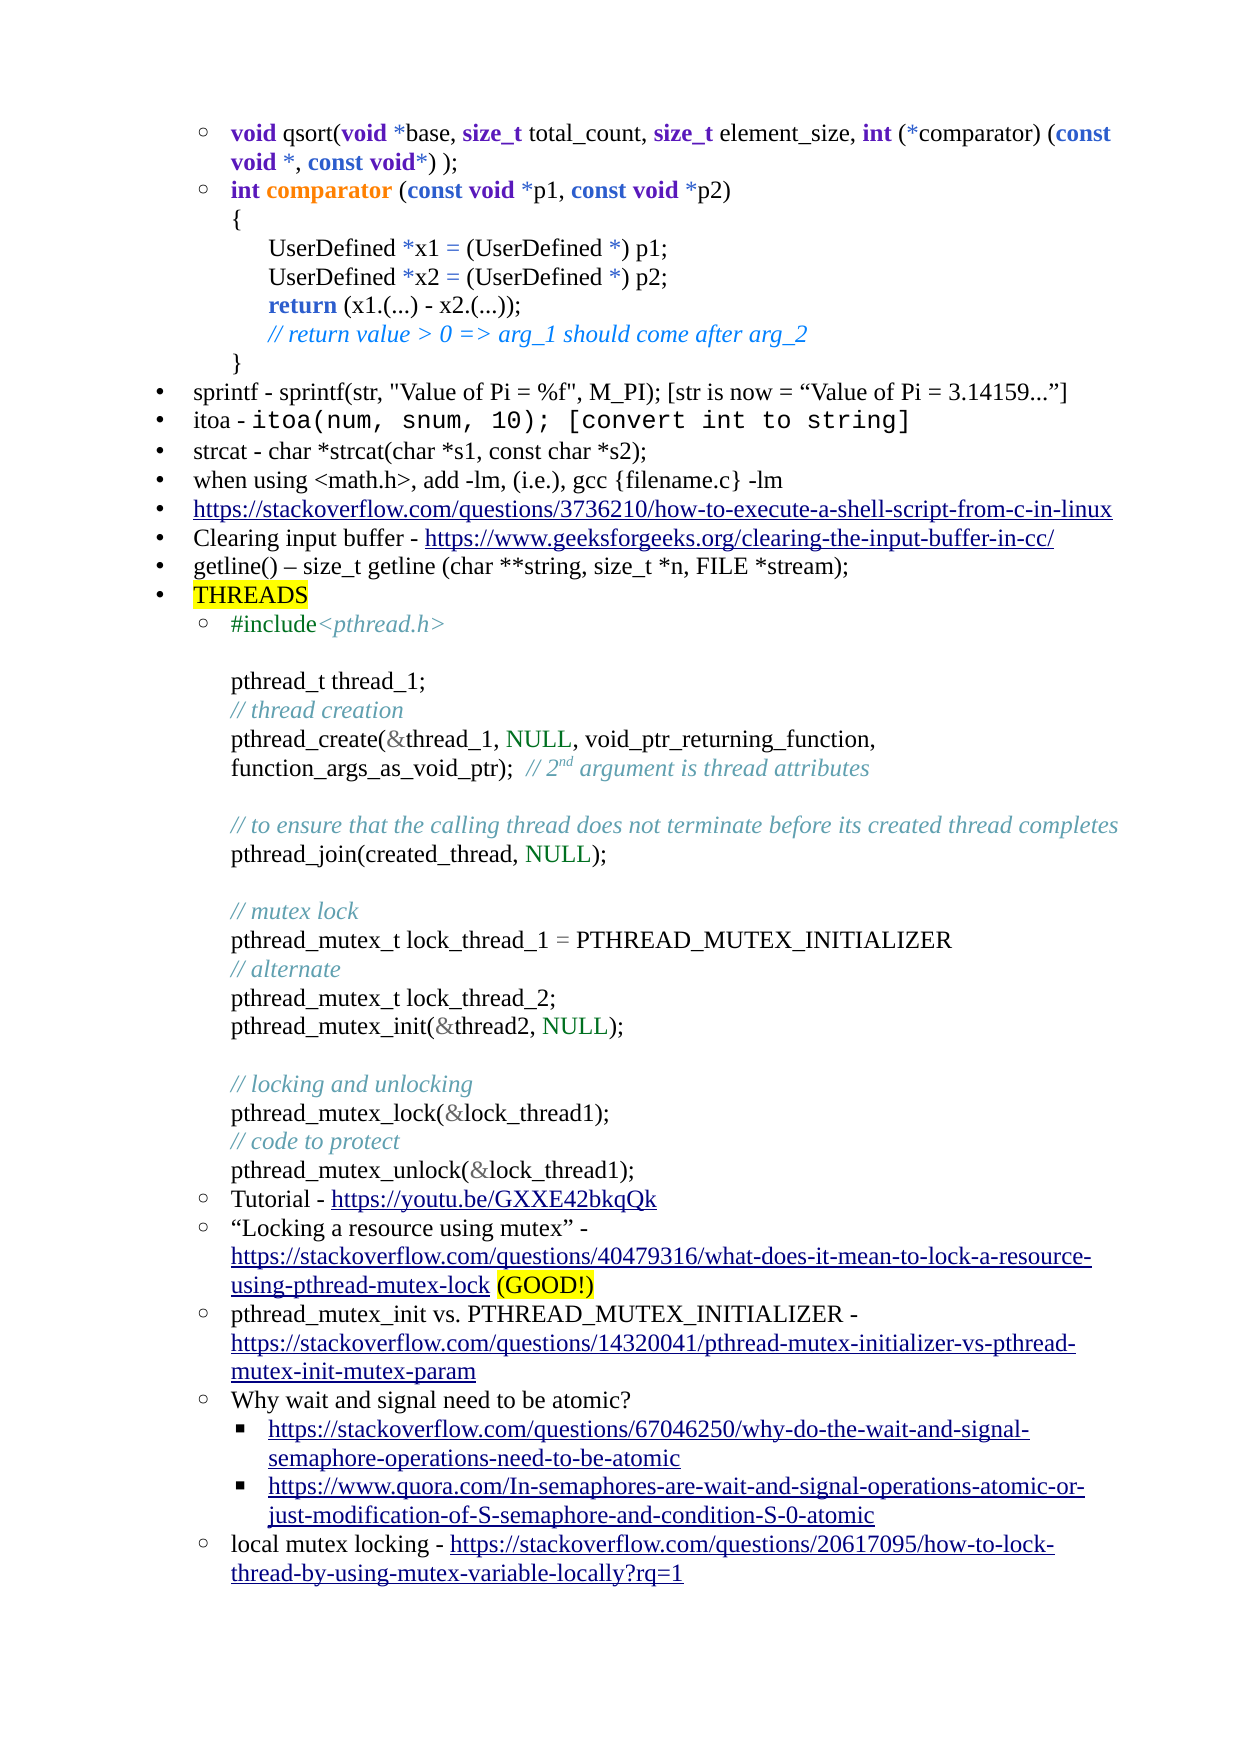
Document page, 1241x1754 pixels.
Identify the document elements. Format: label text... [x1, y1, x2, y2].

list // locking and unlocking [193, 1069, 1122, 1098]
list pthread_mutex_init(&thread2, NULL); [193, 1011, 1122, 1040]
list pthread_mutex_unlock(&lock_thread1); [193, 1155, 1122, 1184]
list itoa - itoa(num, snum, 10); [convert int to string] [156, 406, 1122, 436]
list UserDefined *x1 = (UserDefined *) p1; [231, 233, 1122, 262]
list getline() – size_t getline (char **string, size_t *n, FILE *stream); [156, 551, 1122, 580]
list https://stackoverflow.com/questions/3736210/how-to-execute-a-shell-script-from-c-in-linux [156, 494, 1122, 523]
list “Locking a resource using mutex” - https://stackoverflow.com/questions/40479316/what-does-it-mean-to-lock-a-resource-using-pthread-mutex-lock (GOOD!) [193, 1213, 1122, 1299]
list when using <math.h>, add -lm, (i.e.), gcc {filename.c} -lm [156, 465, 1122, 494]
list // alternate [193, 954, 1122, 983]
list #include<pthread.h> [193, 609, 1122, 638]
list // thread creation [193, 695, 1122, 724]
list Why wait and signal need to be atomic? [193, 1385, 1122, 1414]
list Clearing input buffer - https://www.geeksforgeeks.org/clearing-the-input-buffer-in-cc/ [156, 523, 1122, 551]
list return (x1.(...) - x2.(...)); [231, 291, 1122, 319]
list void qsort(void *base, size_t total_count, size_t element_size, int (*comparator) (const void *, const void*) ); [193, 118, 1122, 176]
list pthread_join(created_thread, NULL); [193, 839, 1122, 868]
list strcat - char *strcat(char *s1, const char *s2); [156, 436, 1122, 465]
list Tutorial - https://youtu.be/GXXE42bkqQk [193, 1184, 1122, 1213]
list int comparator (const void *p1, const void *p2) [193, 176, 1122, 204]
list https://www.quora.com/In-semaphores-are-wait-and-signal-operations-atomic-or-just-modification-of-S-semaphore-and-condition-S-0-atomic [231, 1471, 1122, 1529]
list THREADS [156, 580, 1122, 609]
list pthread_t thread_1; [193, 666, 1122, 695]
list // return value > 0 => arg_1 should come after arg_2 [231, 319, 1122, 348]
list sprintf - sprintf(str, "Value of Pi = %f", M_PI); [str is now = “Value of Pi = 3.14159...”] [156, 377, 1122, 406]
list https://stackoverflow.com/questions/67046250/why-do-the-wait-and-signal-semaphore-operations-need-to-be-atomic [231, 1414, 1122, 1471]
list pthread_create(&thread_1, NULL, void_ptr_returning_function, function_args_as_void_ptr); // 2nd argument is thread attributes [193, 724, 1122, 781]
list pthread_mutex_t lock_thread_1 = PTHREAD_MUTEX_INITIALIZER [193, 925, 1122, 954]
list // mutex lock [193, 896, 1122, 925]
list pthread_mutex_init vs. PTHREAD_MUTEX_INITIALIZER - https://stackoverflow.com/questions/14320041/pthread-mutex-initializer-vs-pthread-mutex-init-mutex-param [193, 1299, 1122, 1385]
list { [193, 204, 1122, 233]
list // code to protect [193, 1126, 1122, 1155]
list } [193, 348, 1122, 377]
list pthread_mutex_lock(&lock_thread1); [193, 1098, 1122, 1126]
list UserDefined *x2 = (UserDefined *) p2; [231, 262, 1122, 291]
list pthread_mutex_t lock_thread_2; [193, 983, 1122, 1011]
list local mutex locking - https://stackoverflow.com/questions/20617095/how-to-lock-thread-by-using-mutex-variable-locally?rq=1 [193, 1529, 1122, 1586]
list // to ensure that the calling thread does not terminate before its created thread completes [193, 810, 1122, 839]
